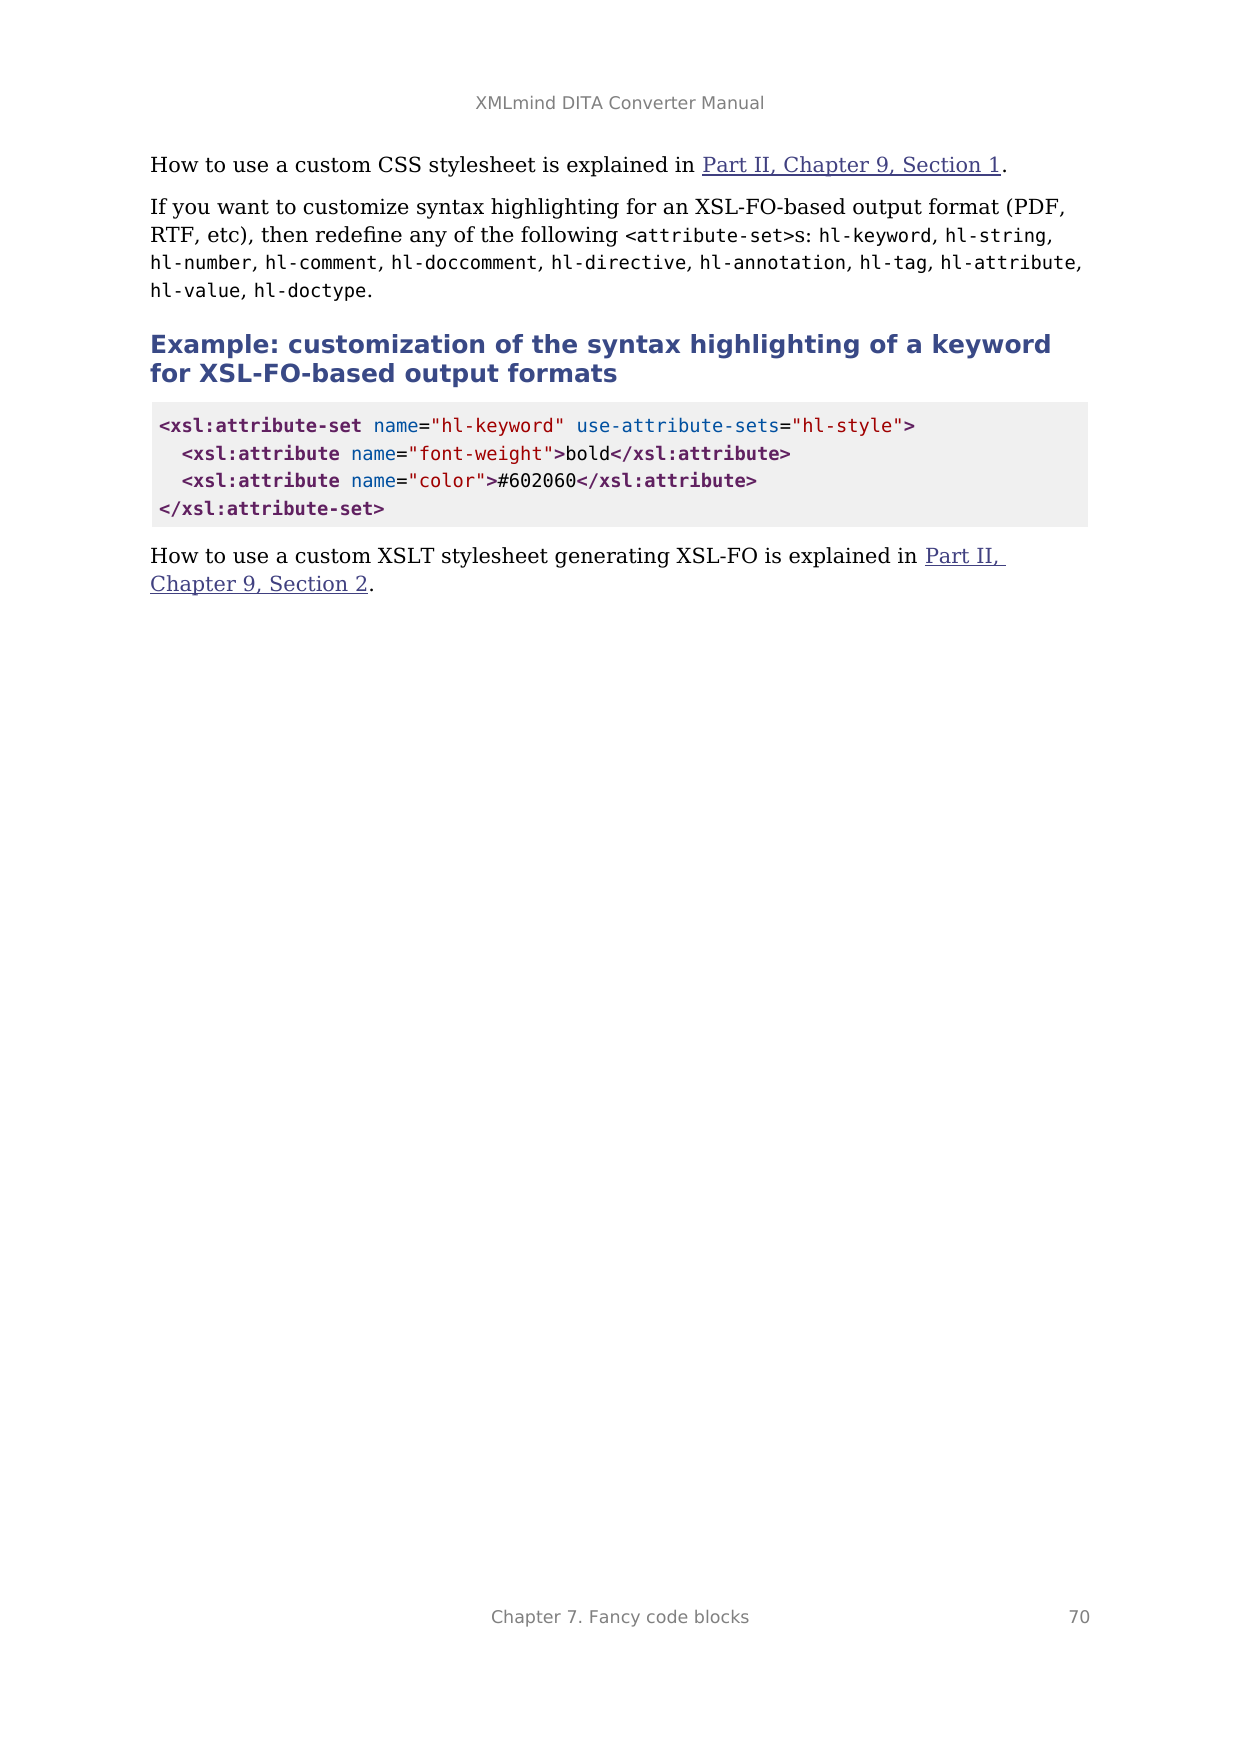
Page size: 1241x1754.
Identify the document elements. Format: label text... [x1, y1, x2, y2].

text If you want to customize syntax highlighting for an XSL-FO-based output format (PDF, RTF, etc), then redefine any of the following <attribute-set>s: hl-keyword, hl-string, hl-number, hl-comment, hl-doccomment, hl-directive, hl-annotation, hl-tag, hl-attribute, hl-value, hl-doctype. [150, 191, 1090, 302]
text Example: customization of the syntax highlighting of a keyword for XSL-FO-based output formats [150, 330, 1090, 388]
text How to use a custom CSS stylesheet is explained in Part II, Chapter 9, Section 1. [150, 150, 1090, 178]
text <xsl:attribute-set name="hl-keyword" use-attribute-sets="hl-style"> <xsl:attribute name="font-weight">bold</xsl:attribute> <xsl:attribute name="color">#602060</xsl:attribute> </xsl:attribute-set> [152, 402, 1088, 527]
text How to use a custom XSLT stylesheet generating XSL-FO is explained in Part II, Chapter 9, Section 2. [150, 541, 1090, 596]
